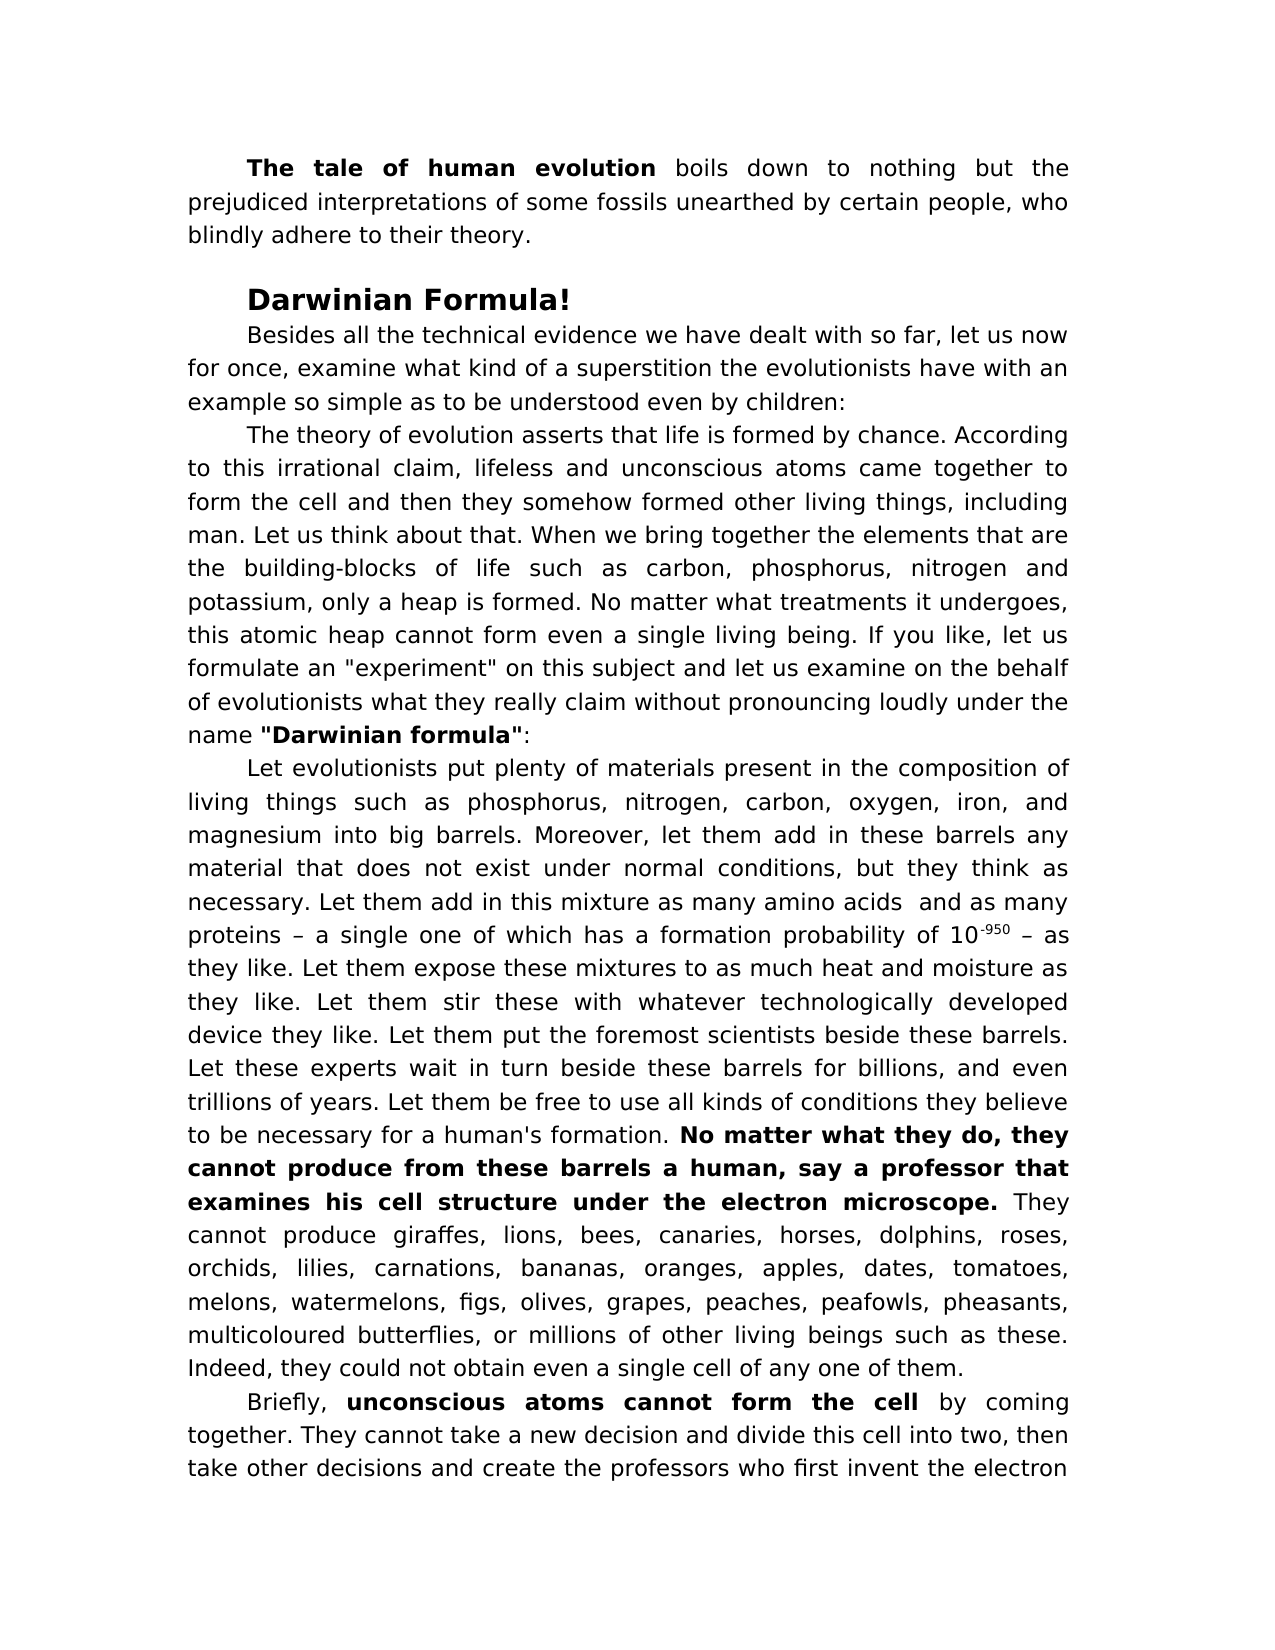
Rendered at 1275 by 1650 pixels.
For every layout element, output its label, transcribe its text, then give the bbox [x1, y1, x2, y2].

text The theory of evolution asserts that life is formed by chance. According to this irrational claim, lifeless and unconscious atoms came together to form the cell and then they somehow formed other living things, including man. Let us think about that. When we bring together the elements that are the building-blocks of life such as carbon, phosphorus, nitrogen and potassium, only a heap is formed. No matter what treatments it undergoes, this atomic heap cannot form even a single living being. If you like, let us formulate an "experiment" on this subject and let us examine on the behalf of evolutionists what they really claim without pronouncing loudly under the name "Darwinian formula": [187, 417, 1070, 750]
text Darwinian Formula! [187, 283, 1070, 317]
text Briefly, unconscious atoms cannot form the cell by coming together. They cannot take a new decision and divide this cell into two, then take other decisions and create the professors who first invent the electron [187, 1383, 1070, 1483]
text Let evolutionists put plenty of materials present in the composition of living things such as phosphorus, nitrogen, carbon, oxygen, iron, and magnesium into big barrels. Moreover, let them add in these barrels any material that does not exist under normal conditions, but they think as necessary. Let them add in this mixture as many amino acids and as many proteins – a single one of which has a formation probability of 10-950 – as they like. Let them expose these mixtures to as much heat and moisture as they like. Let them stir these with whatever technologically developed device they like. Let them put the foremost scientists beside these barrels. Let these experts wait in turn beside these barrels for billions, and even trillions of years. Let them be free to use all kinds of conditions they believe to be necessary for a human's formation. No matter what they do, they cannot produce from these barrels a human, say a professor that examines his cell structure under the electron microscope. They cannot produce giraffes, lions, bees, canaries, horses, dolphins, roses, orchids, lilies, carnations, bananas, oranges, apples, dates, tomatoes, melons, watermelons, figs, olives, grapes, peaches, peafowls, pheasants, multicoloured butterflies, or millions of other living beings such as these. Indeed, they could not obtain even a single cell of any one of them. [187, 750, 1070, 1383]
text The tale of human evolution boils down to nothing but the prejudiced interpretations of some fossils unearthed by certain people, who blindly adhere to their theory. [187, 150, 1070, 250]
text Besides all the technical evidence we have dealt with so far, let us now for once, examine what kind of a superstition the evolutionists have with an example so simple as to be understood even by children: [187, 317, 1070, 417]
